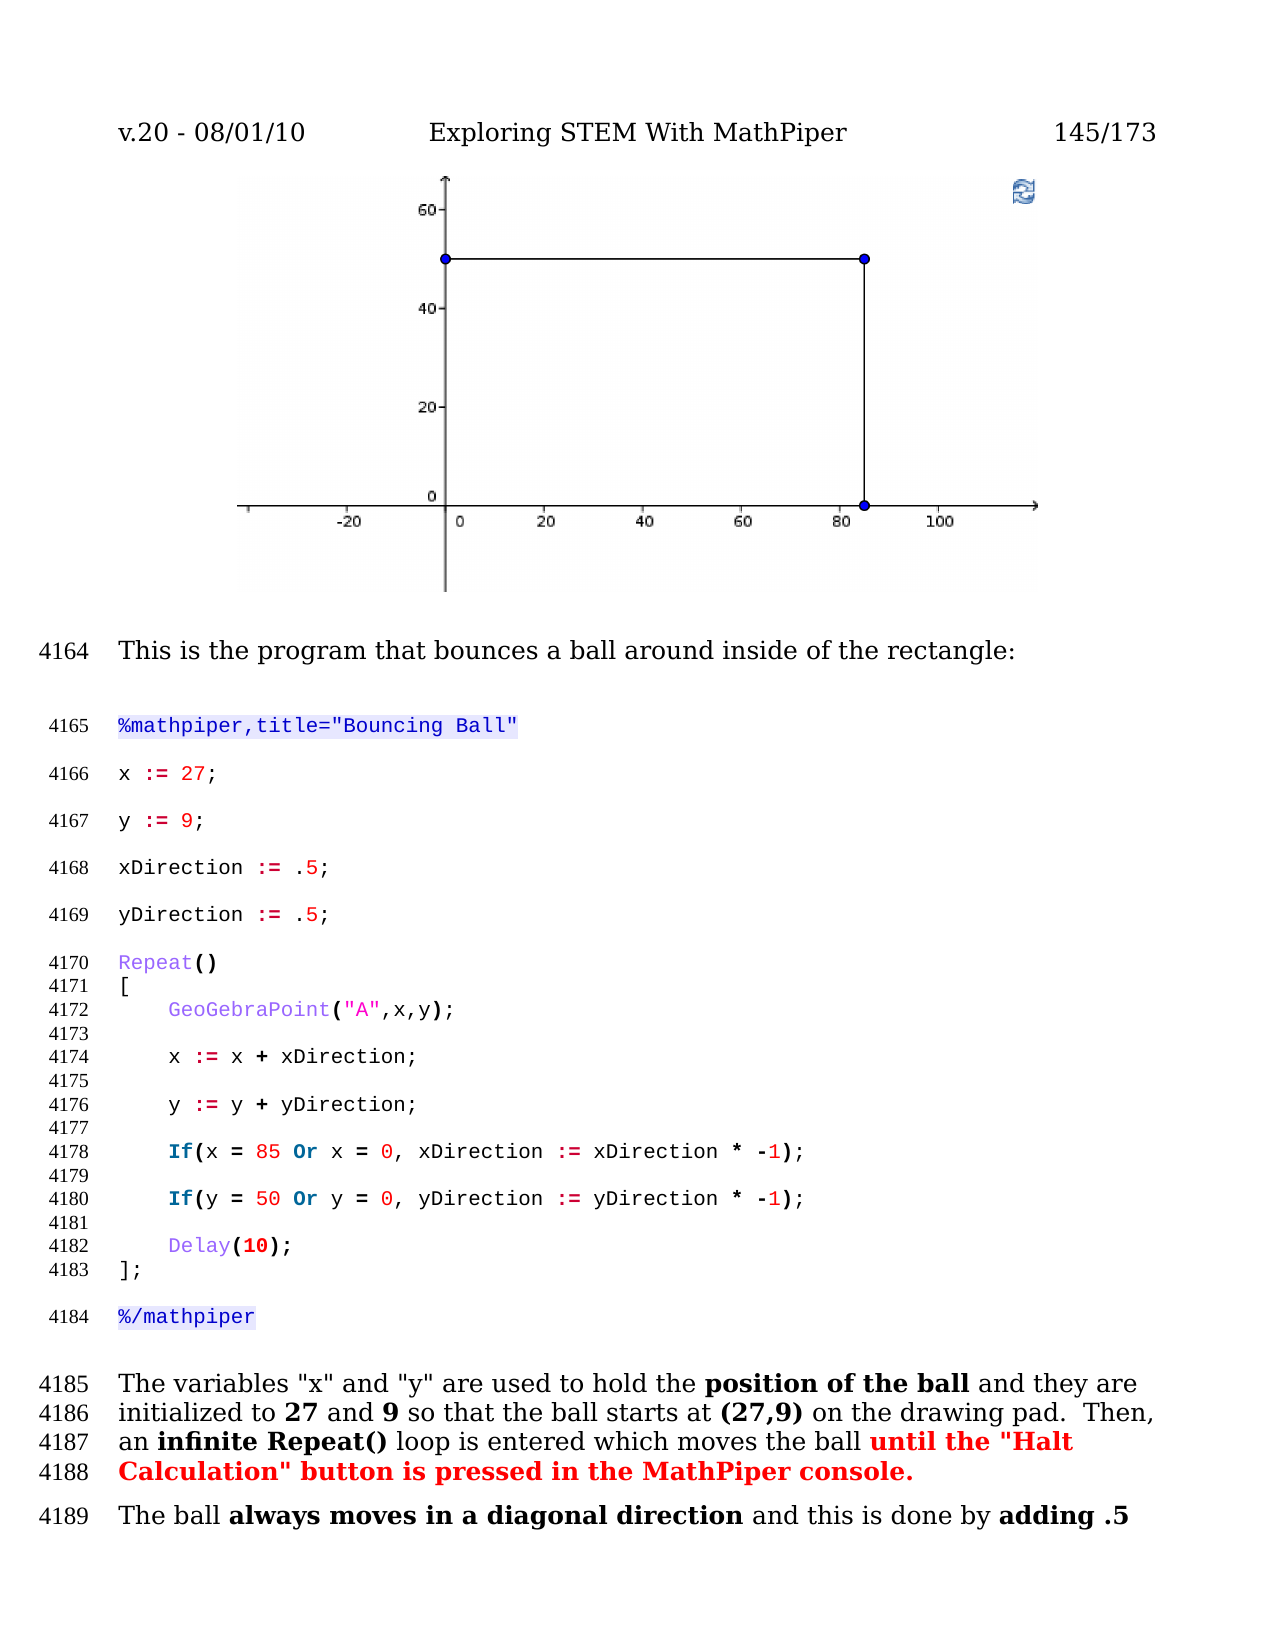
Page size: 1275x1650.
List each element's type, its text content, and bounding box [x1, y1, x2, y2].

text The variables "x" and "y" are used to hold the position of the ball and they are initialized to 27 and 9 so that the ball starts at (27,9) on the drawing pad. Then, an infinite Repeat() loop is entered which moves the ball until the "Halt Calculation" button is pressed in the MathPiper console. [118, 1368, 1157, 1486]
text y := y + yDirection; [118, 1094, 1157, 1117]
text y := 9; [118, 810, 1157, 833]
text %/mathpiper [118, 1306, 1157, 1330]
text x := 27; [118, 763, 1157, 786]
text Repeat() [118, 952, 1157, 975]
text GeoGebraPoint("A",x,y); [118, 999, 1157, 1023]
text This is the program that bounces a ball around inside of the rectangle: [118, 636, 1157, 665]
text The ball always moves in a diagonal direction and this is done by adding .5 [118, 1501, 1157, 1530]
text ]; [118, 1259, 1157, 1283]
text xDirection := .5; [118, 857, 1157, 881]
text If(x = 85 Or x = 0, xDirection := xDirection * -1); [118, 1141, 1157, 1164]
text %mathpiper,title="Bouncing Ball" [118, 715, 1157, 739]
text [ [118, 975, 1157, 999]
text If(y = 50 Or y = 0, yDirection := yDirection * -1); [118, 1188, 1157, 1212]
text yDirection := .5; [118, 904, 1157, 928]
text Delay(10); [118, 1236, 1157, 1259]
picture [237, 176, 1038, 592]
text x := x + xDirection; [118, 1046, 1157, 1070]
